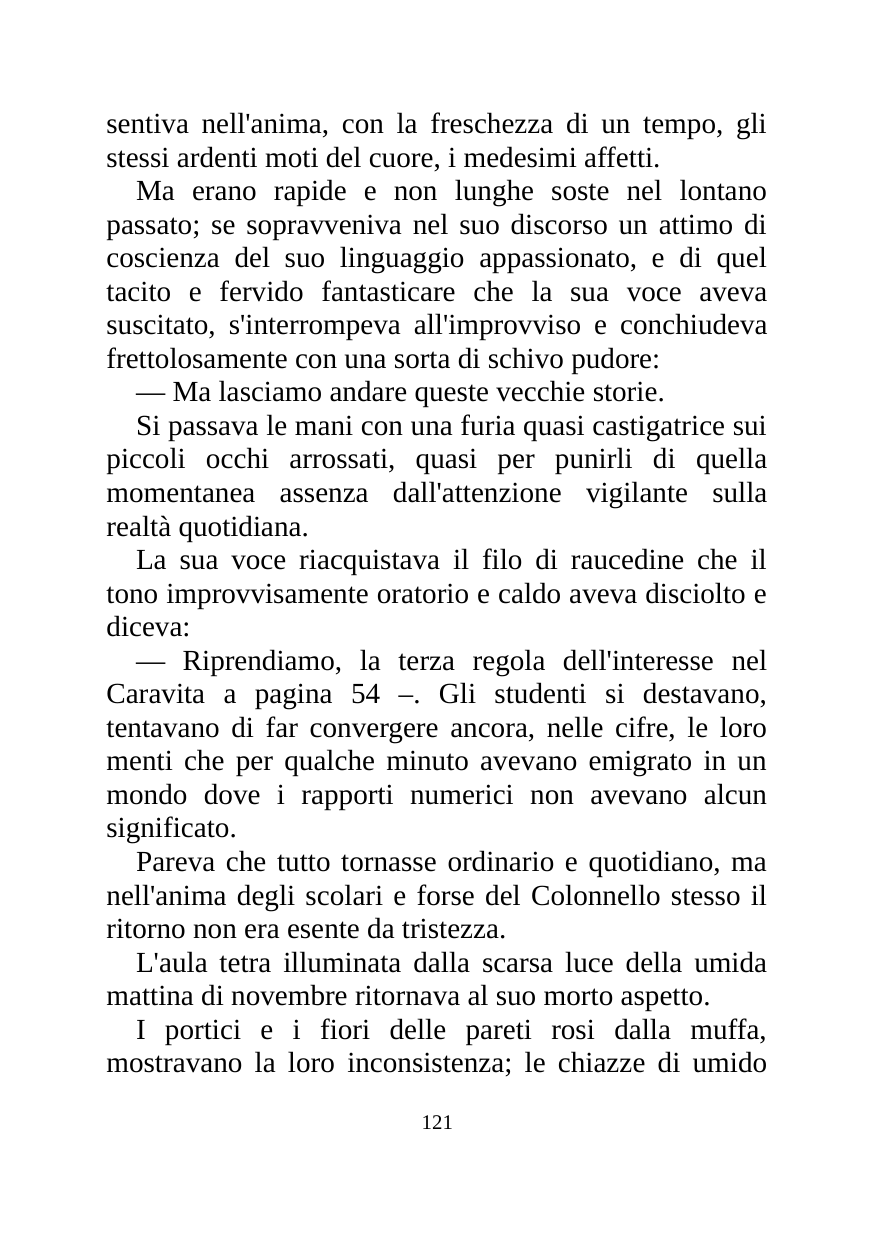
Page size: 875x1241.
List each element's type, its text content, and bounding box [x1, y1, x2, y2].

text Pareva che tutto tornasse ordinario e quotidiano, ma nell'anima degli scolari e forse del Colonnello stesso il ritorno non era esente da tristezza. [106, 844, 768, 945]
text L'aula tetra illuminata dalla scarsa luce della umida mattina di novembre ritornava al suo morto aspetto. [106, 945, 768, 1012]
text I portici e i fiori delle pareti rosi dalla muffa, mostravano la loro inconsistenza; le chiazze di umido [106, 1012, 768, 1079]
text La sua voce riacquistava il filo di raucedine che il tono improvvisamente oratorio e caldo aveva disciolto e diceva: [106, 542, 768, 643]
text sentiva nell'anima, con la freschezza di un tempo, gli stessi ardenti moti del cuore, i medesimi affetti. [106, 106, 768, 173]
text Ma erano rapide e non lunghe soste nel lontano passato; se sopravveniva nel suo discorso un attimo di coscienza del suo linguaggio appassionato, e di quel tacito e fervido fantasticare che la sua voce aveva suscitato, s'interrompeva all'improvviso e conchiudeva frettolosamente con una sorta di schivo pudore: [106, 173, 768, 374]
text — Riprendiamo, la terza regola dell'interesse nel Caravita a pagina 54 –. Gli studenti si destavano, tentavano di far convergere ancora, nelle cifre, le loro menti che per qualche minuto avevano emigrato in un mondo dove i rapporti numerici non avevano alcun significato. [106, 643, 768, 844]
text Si passava le mani con una furia quasi castigatrice sui piccoli occhi arrossati, quasi per punirli di quella momentanea assenza dall'attenzione vigilante sulla realtà quotidiana. [106, 408, 768, 542]
text — Ma lasciamo andare queste vecchie storie. [106, 374, 768, 408]
